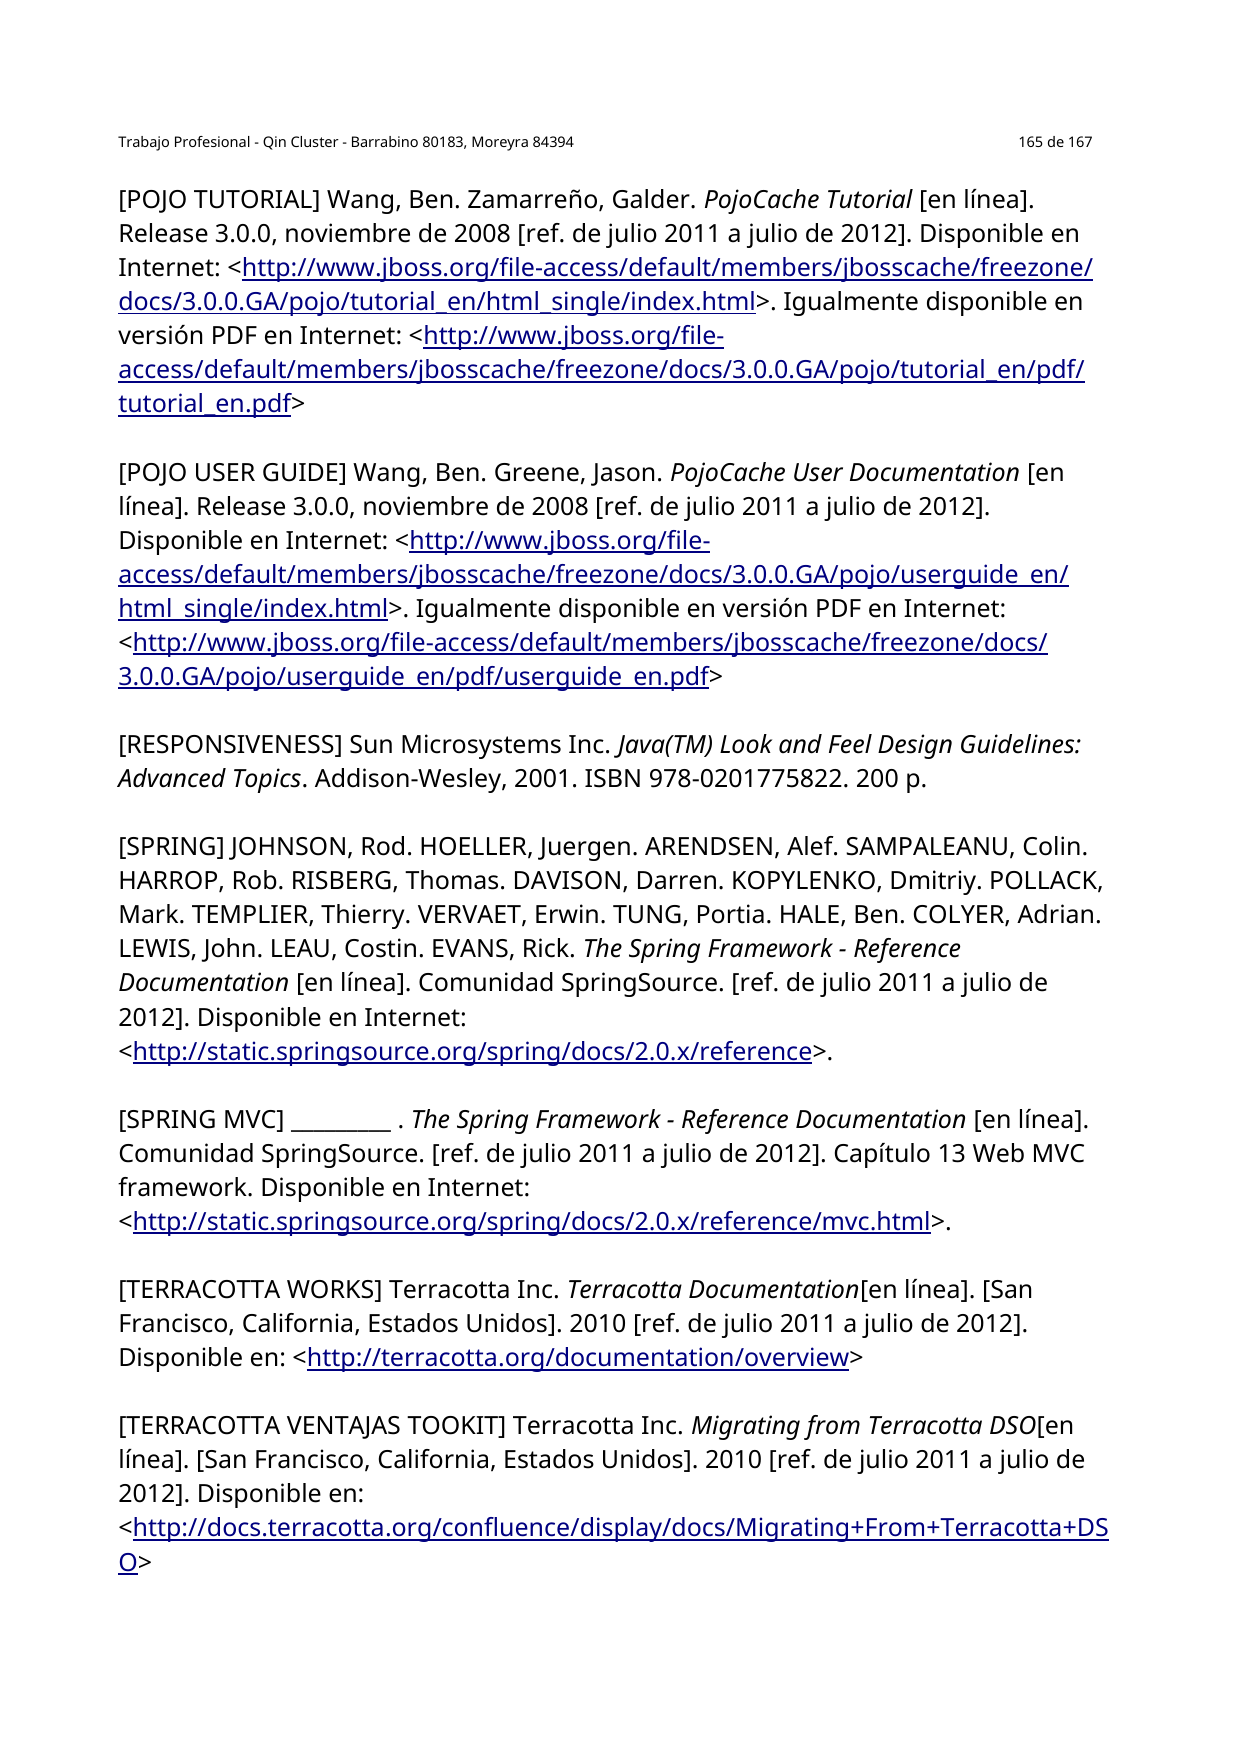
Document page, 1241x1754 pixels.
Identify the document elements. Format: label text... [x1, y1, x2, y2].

text [SPRING MVC] _________ . The Spring Framework - Reference Documentation [en línea]. Comunidad SpringSource. [ref. de julio 2011 a julio de 2012]. Capítulo 13 Web MVC framework. Disponible en Internet: <http://static.springsource.org/spring/docs/2.0.x/reference/mvc.html>. [118, 1101, 1122, 1238]
text [SPRING] JOHNSON, Rod. HOELLER, Juergen. ARENDSEN, Alef. SAMPALEANU, Colin. HARROP, Rob. RISBERG, Thomas. DAVISON, Darren. KOPYLENKO, Dmitriy. POLLACK, Mark. TEMPLIER, Thierry. VERVAET, Erwin. TUNG, Portia. HALE, Ben. COLYER, Adrian. LEWIS, John. LEAU, Costin. EVANS, Rick. The Spring Framework - Reference Documentation [en línea]. Comunidad SpringSource. [ref. de julio 2011 a julio de 2012]. Disponible en Internet: <http://static.springsource.org/spring/docs/2.0.x/reference>. [118, 829, 1122, 1067]
text [TERRACOTTA WORKS] Terracotta Inc. Terracotta Documentation[en línea]. [San Francisco, California, Estados Unidos]. 2010 [ref. de julio 2011 a julio de 2012]. Disponible en: <http://terracotta.org/documentation/overview> [118, 1272, 1122, 1374]
text [TERRACOTTA VENTAJAS TOOKIT] Terracotta Inc. Migrating from Terracotta DSO[en línea]. [San Francisco, California, Estados Unidos]. 2010 [ref. de julio 2011 a julio de 2012]. Disponible en: <http://docs.terracotta.org/confluence/display/docs/Migrating+From+Terracotta+DSO> [118, 1408, 1122, 1578]
text [POJO TUTORIAL] Wang, Ben. Zamarreño, Galder. PojoCache Tutorial [en línea]. Release 3.0.0, noviembre de 2008 [ref. de julio 2011 a julio de 2012]. Disponible en Internet: <http://www.jboss.org/file-access/default/members/jbosscache/freezone/docs/3.0.0.GA/pojo/tutorial_en/html_single/index.html>. Igualmente disponible en versión PDF en Internet: <http://www.jboss.org/file-access/default/members/jbosscache/freezone/docs/3.0.0.GA/pojo/tutorial_en/pdf/tutorial_en.pdf> [118, 182, 1122, 420]
text [RESPONSIVENESS] Sun Microsystems Inc. Java(TM) Look and Feel Design Guidelines: Advanced Topics. Addison-Wesley, 2001. ISBN 978-0201775822. 200 p. [118, 727, 1122, 795]
text [POJO USER GUIDE] Wang, Ben. Greene, Jason. PojoCache User Documentation [en línea]. Release 3.0.0, noviembre de 2008 [ref. de julio 2011 a julio de 2012]. Disponible en Internet: <http://www.jboss.org/file-access/default/members/jbosscache/freezone/docs/3.0.0.GA/pojo/userguide_en/html_single/index.html>. Igualmente disponible en versión PDF en Internet: <http://www.jboss.org/file-access/default/members/jbosscache/freezone/docs/3.0.0.GA/pojo/userguide_en/pdf/userguide_en.pdf> [118, 454, 1122, 693]
